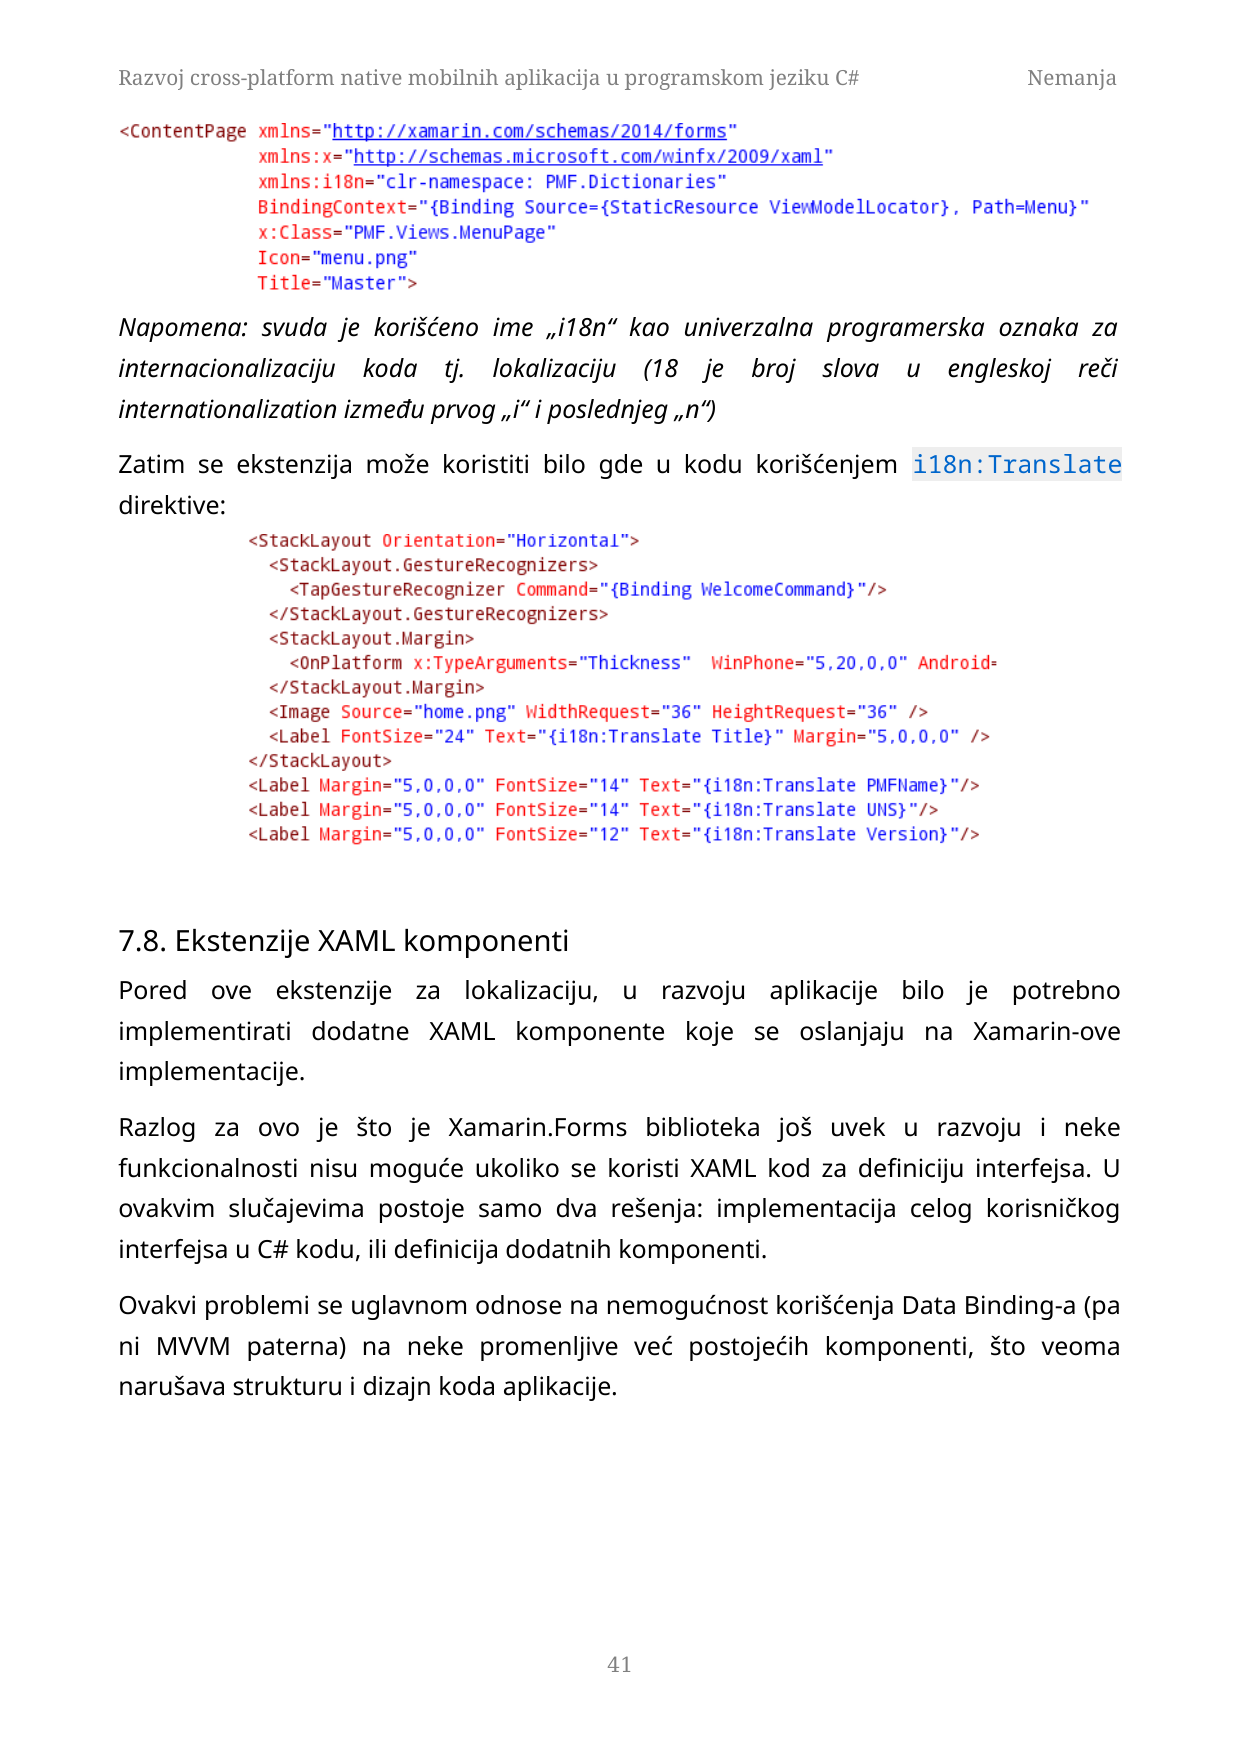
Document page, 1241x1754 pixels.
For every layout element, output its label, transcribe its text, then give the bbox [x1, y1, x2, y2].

picture [118, 123, 1123, 303]
text Razlog za ovo je što je Xamarin.Forms biblioteka još uvek u razvoju i neke funkcionalnosti nisu moguće ukoliko se koristi XAML kod za definiciju interfejsa. U ovakvim slučajevima postoje samo dva rešenja: implementacija celog korisničkog interfejsa u C# kodu, ili definicija dodatnih komponenti. [118, 1109, 1122, 1266]
picture [243, 534, 997, 847]
text Pored ove ekstenzije za lokalizaciju, u razvoju aplikacije bilo je potrebno implementirati dodatne XAML komponente koje se oslanjaju na Xamarin-ove implementacije. [118, 972, 1122, 1088]
text Zatim se ekstenzija može koristiti bilo gde u kodu korišćenjem i18n:Translate direktive: [118, 447, 1122, 522]
text Napomena: svuda je korišćeno ime „i18n“ kao univerzalna programerska oznaka za internacionalizaciju koda tj. lokalizaciju (18 je broj slova u engleskoj reči internationalization između prvog „i“ i poslednjeg „n“) [118, 303, 1122, 426]
subtitle 7.8. Ekstenzije XAML komponenti [118, 920, 1122, 960]
text Ovakvi problemi se uglavnom odnose na nemogućnost korišćenja Data Binding-a (pa ni MVVM paterna) na neke promenljive već postojećih komponenti, što veoma narušava strukturu i dizajn koda aplikacije. [118, 1287, 1122, 1403]
